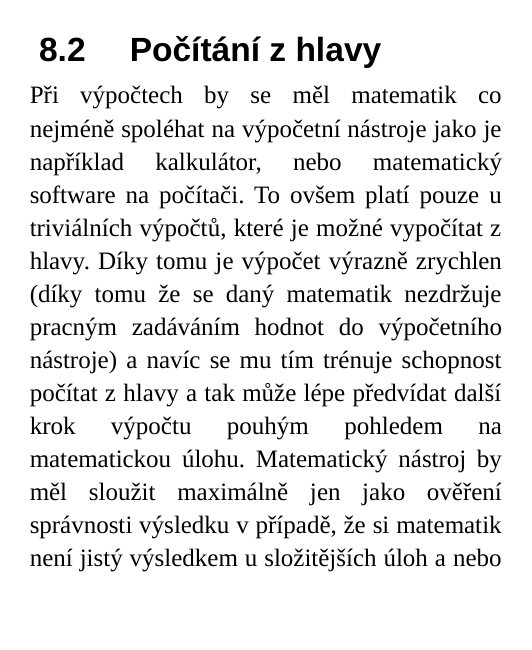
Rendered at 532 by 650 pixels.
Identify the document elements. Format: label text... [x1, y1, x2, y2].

subtitle Počítání z hlavy [29, 29, 502, 68]
text Při výpočtech by se měl matematik co nejméně spoléhat na výpočetní nástroje jako je například kalkulátor, nebo matematický software na počítači. To ovšem platí pouze u triviálních výpočtů, které je možné vypočítat z hlavy. Díky tomu je výpočet výrazně zrychlen (díky tomu že se daný matematik nezdržuje pracným zadáváním hodnot do výpočetního nástroje) a navíc se mu tím trénuje schopnost počítat z hlavy a tak může lépe předvídat další krok výpočtu pouhým pohledem na matematickou úlohu. Matematický nástroj by měl sloužit maximálně jen jako ověření správnosti výsledku v případě, že si matematik není jistý výsledkem u složitějších úloh a nebo [29, 81, 502, 572]
